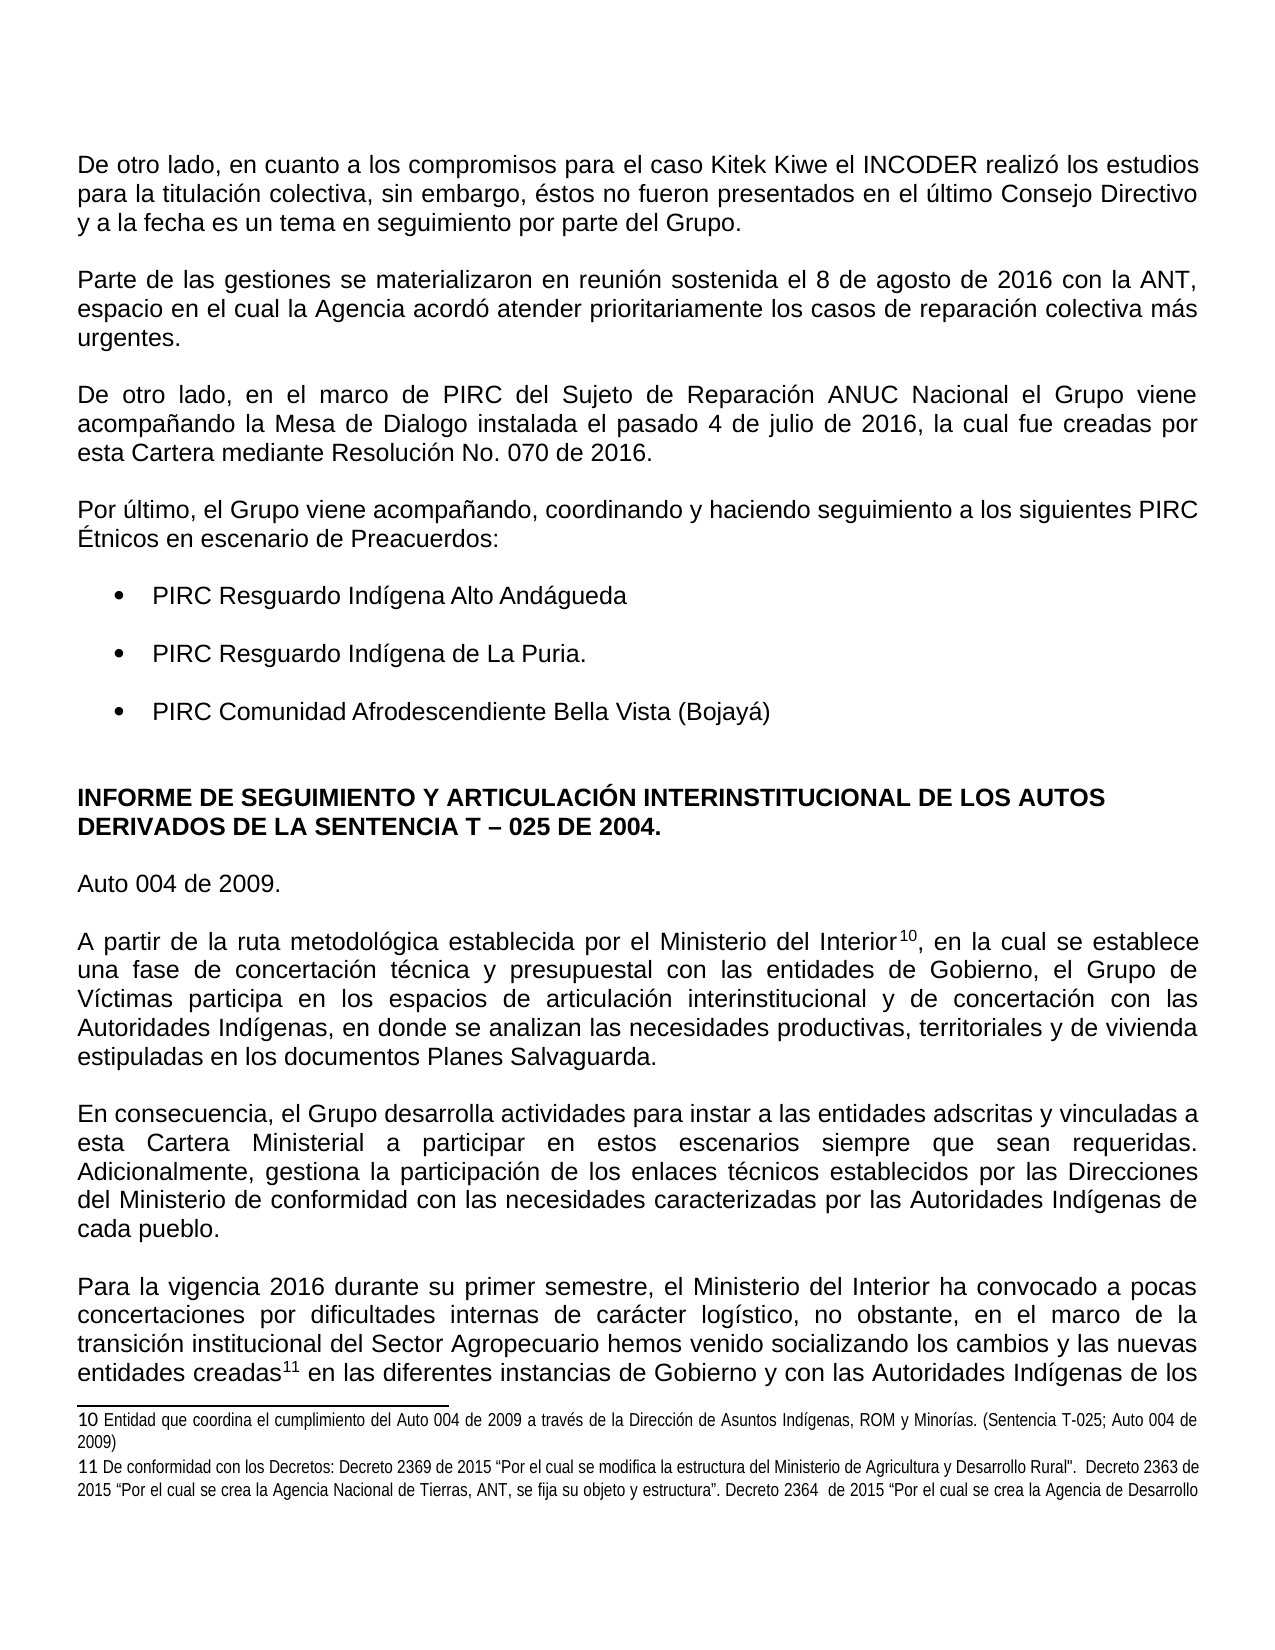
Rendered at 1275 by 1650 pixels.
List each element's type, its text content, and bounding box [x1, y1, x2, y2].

list PIRC Resguardo Indígena Alto Andágueda [114, 581, 1200, 610]
text Parte de las gestiones se materializaron en reunión sostenida el 8 de agosto de 2016 con la ANT, espacio en el cual la Agencia acordó atender prioritariamente los casos de reparación colectiva más urgentes. [77, 265, 1200, 351]
text Para la vigencia 2016 durante su primer semestre, el Ministerio del Interior ha convocado a pocas concertaciones por dificultades internas de carácter logístico, no obstante, en el marco de la transición institucional del Sector Agropecuario hemos venido socializando los cambios y las nuevas entidades creadas en las diferentes instancias de Gobierno y con las Autoridades Indígenas de los [77, 1272, 1200, 1387]
list PIRC Resguardo Indígena de La Puria. [114, 639, 1200, 668]
text A partir de la ruta metodológica establecida por el Ministerio del Interior, en la cual se establece una fase de concertación técnica y presupuestal con las entidades de Gobierno, el Grupo de Víctimas participa en los espacios de articulación interinstitucional y de concertación con las Autoridades Indígenas, en donde se analizan las necesidades productivas, territoriales y de vivienda estipuladas en los documentos Planes Salvaguarda. [77, 927, 1200, 1070]
text En consecuencia, el Grupo desarrolla actividades para instar a las entidades adscritas y vinculadas a esta Cartera Ministerial a participar en estos escenarios siempre que sean requeridas. Adicionalmente, gestiona la participación de los enlaces técnicos establecidos por las Direcciones del Ministerio de conformidad con las necesidades caracterizadas por las Autoridades Indígenas de cada pueblo. [77, 1099, 1200, 1243]
text De conformidad con los Decretos: Decreto 2369 de 2015 “Por el cual se modifica la estructura del Ministerio de Agricultura y Desarrollo Rural". Decreto 2363 de 2015 “Por el cual se crea la Agencia Nacional de Tierras, ANT, se fija su objeto y estructura”. Decreto 2364 de 2015 “Por el cual se crea la Agencia de Desarrollo [77, 1453, 1200, 1500]
text Auto 004 de 2009. [77, 869, 1200, 898]
text De otro lado, en el marco de PIRC del Sujeto de Reparación ANUC Nacional el Grupo viene acompañando la Mesa de Dialogo instalada el pasado 4 de julio de 2016, la cual fue creadas por esta Cartera mediante Resolución No. 070 de 2016. [77, 380, 1200, 466]
list PIRC Comunidad Afrodescendiente Bella Vista (Bojayá) [114, 696, 1200, 725]
text Por último, el Grupo viene acompañando, coordinando y haciendo seguimiento a los siguientes PIRC Étnicos en escenario de Preacuerdos: [77, 495, 1200, 552]
text Entidad que coordina el cumplimiento del Auto 004 de 2009 a través de la Dirección de Asuntos Indígenas, ROM y Minorías. (Sentencia T-025; Auto 004 de 2009) [77, 1406, 1200, 1453]
text INFORME DE SEGUIMIENTO Y ARTICULACIÓN INTERINSTITUCIONAL DE LOS AUTOS DERIVADOS DE LA SENTENCIA T – 025 DE 2004. [77, 783, 1200, 840]
text De otro lado, en cuanto a los compromisos para el caso Kitek Kiwe el INCODER realizó los estudios para la titulación colectiva, sin embargo, éstos no fueron presentados en el último Consejo Directivo y a la fecha es un tema en seguimiento por parte del Grupo. [77, 150, 1200, 236]
